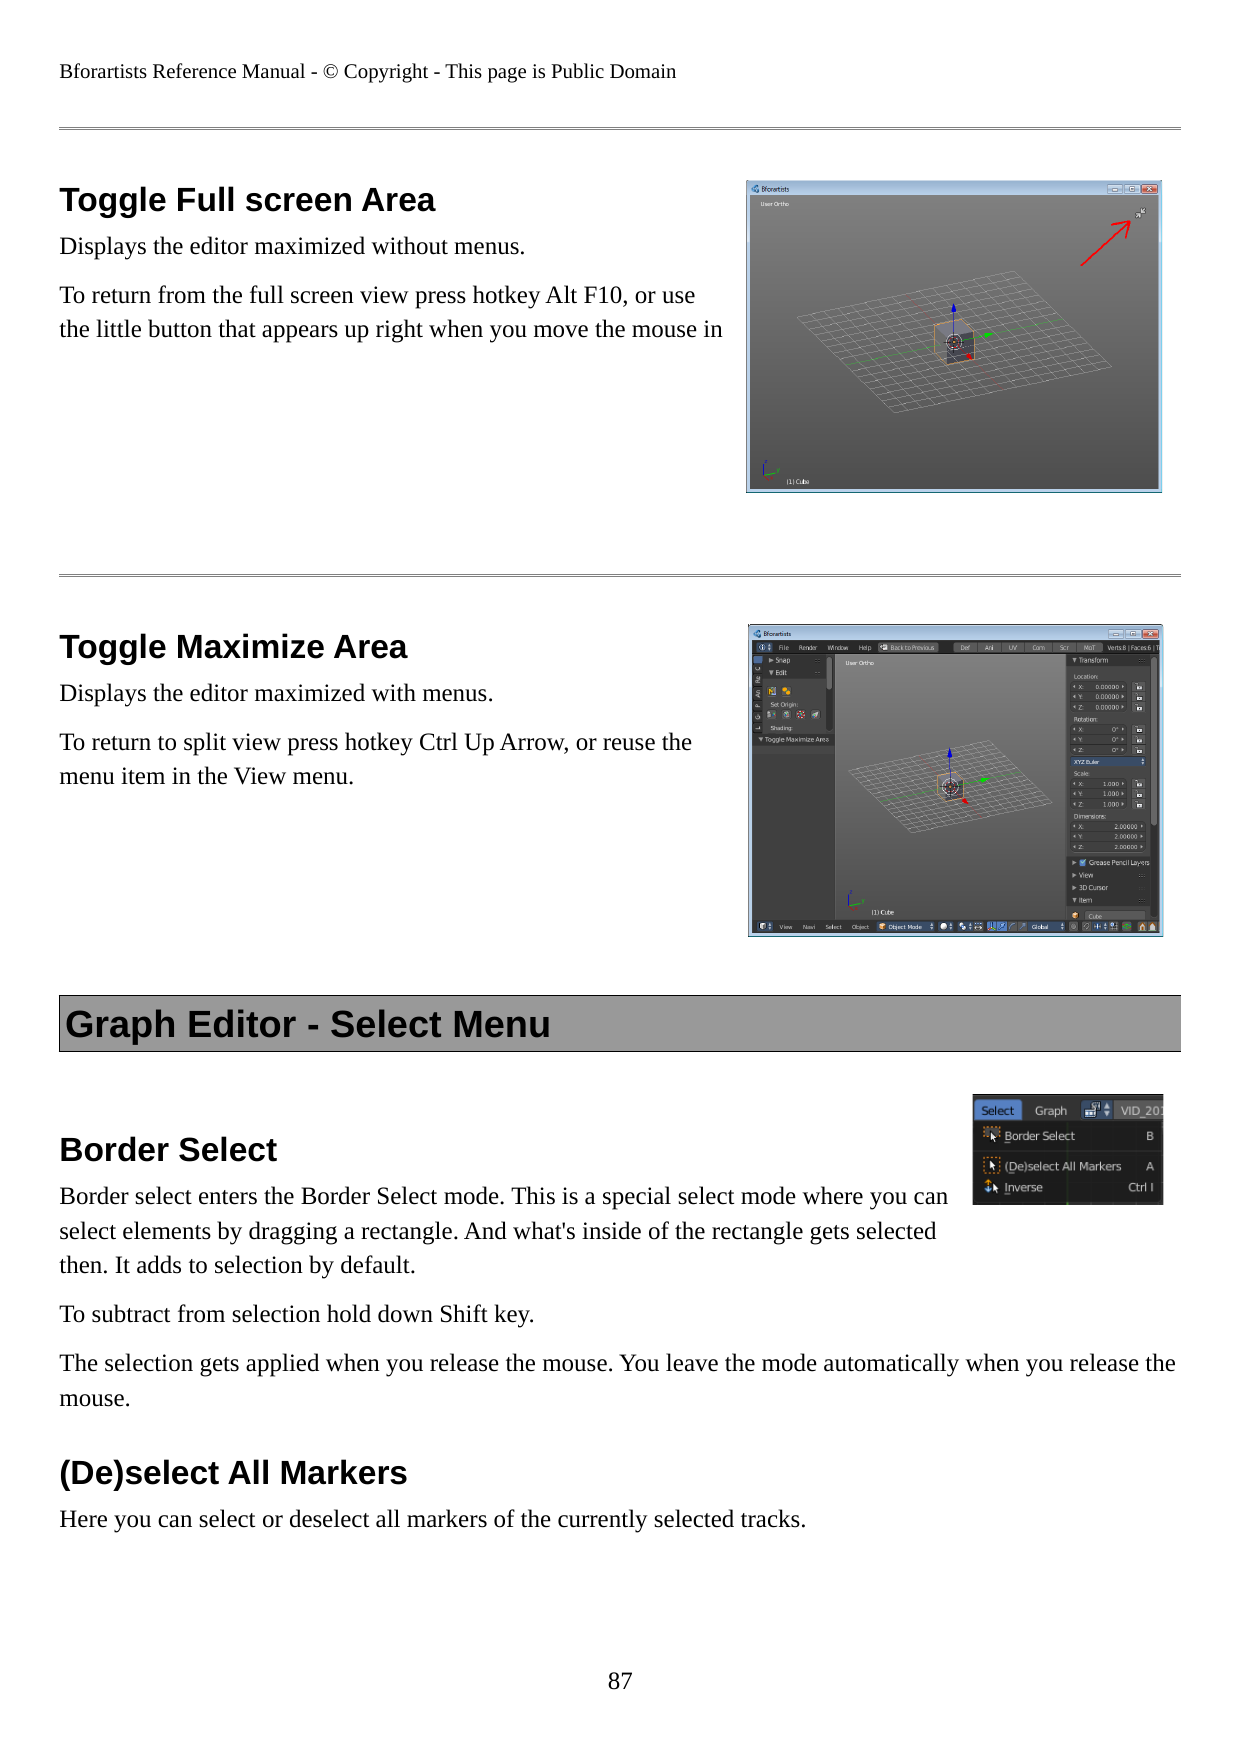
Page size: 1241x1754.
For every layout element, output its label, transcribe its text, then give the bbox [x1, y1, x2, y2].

text The selection gets applied when you release the mouse. You leave the mode automatically when you release the mouse. [59, 1348, 1181, 1412]
text Displays the editor maximized without menus. [59, 231, 745, 259]
picture [747, 624, 1164, 937]
text Here you can select or deselect all markers of the currently selected tracks. [59, 1504, 1181, 1533]
subtitle Border Select [59, 1130, 972, 1169]
subtitle Toggle Maximize Area [59, 627, 747, 665]
text To return from the full screen view press hotkey Alt F10, or use the little button that appears up right when you move the mouse in [59, 280, 745, 343]
subtitle [1164, 627, 1181, 665]
text Displays the editor maximized with menus. [59, 678, 747, 706]
subtitle (De)select All Markers [59, 1453, 1181, 1491]
text To subtract from selection hold down Shift key. [59, 1299, 1181, 1328]
table_header Graph Editor - Select Menu [60, 996, 1181, 1051]
picture [972, 1094, 1164, 1205]
text Border select enters the Border Select mode. This is a special select mode where you can select elements by dragging a rectangle. And what's inside of the rectangle gets selected then. It adds to selection by default. [59, 1181, 1181, 1279]
picture [745, 180, 1163, 493]
subtitle [1164, 1130, 1181, 1169]
subtitle Toggle Full screen Area [59, 179, 1181, 218]
text To return to split view press hotkey Ctrl Up Arrow, or reuse the menu item in the View menu. [59, 727, 747, 790]
